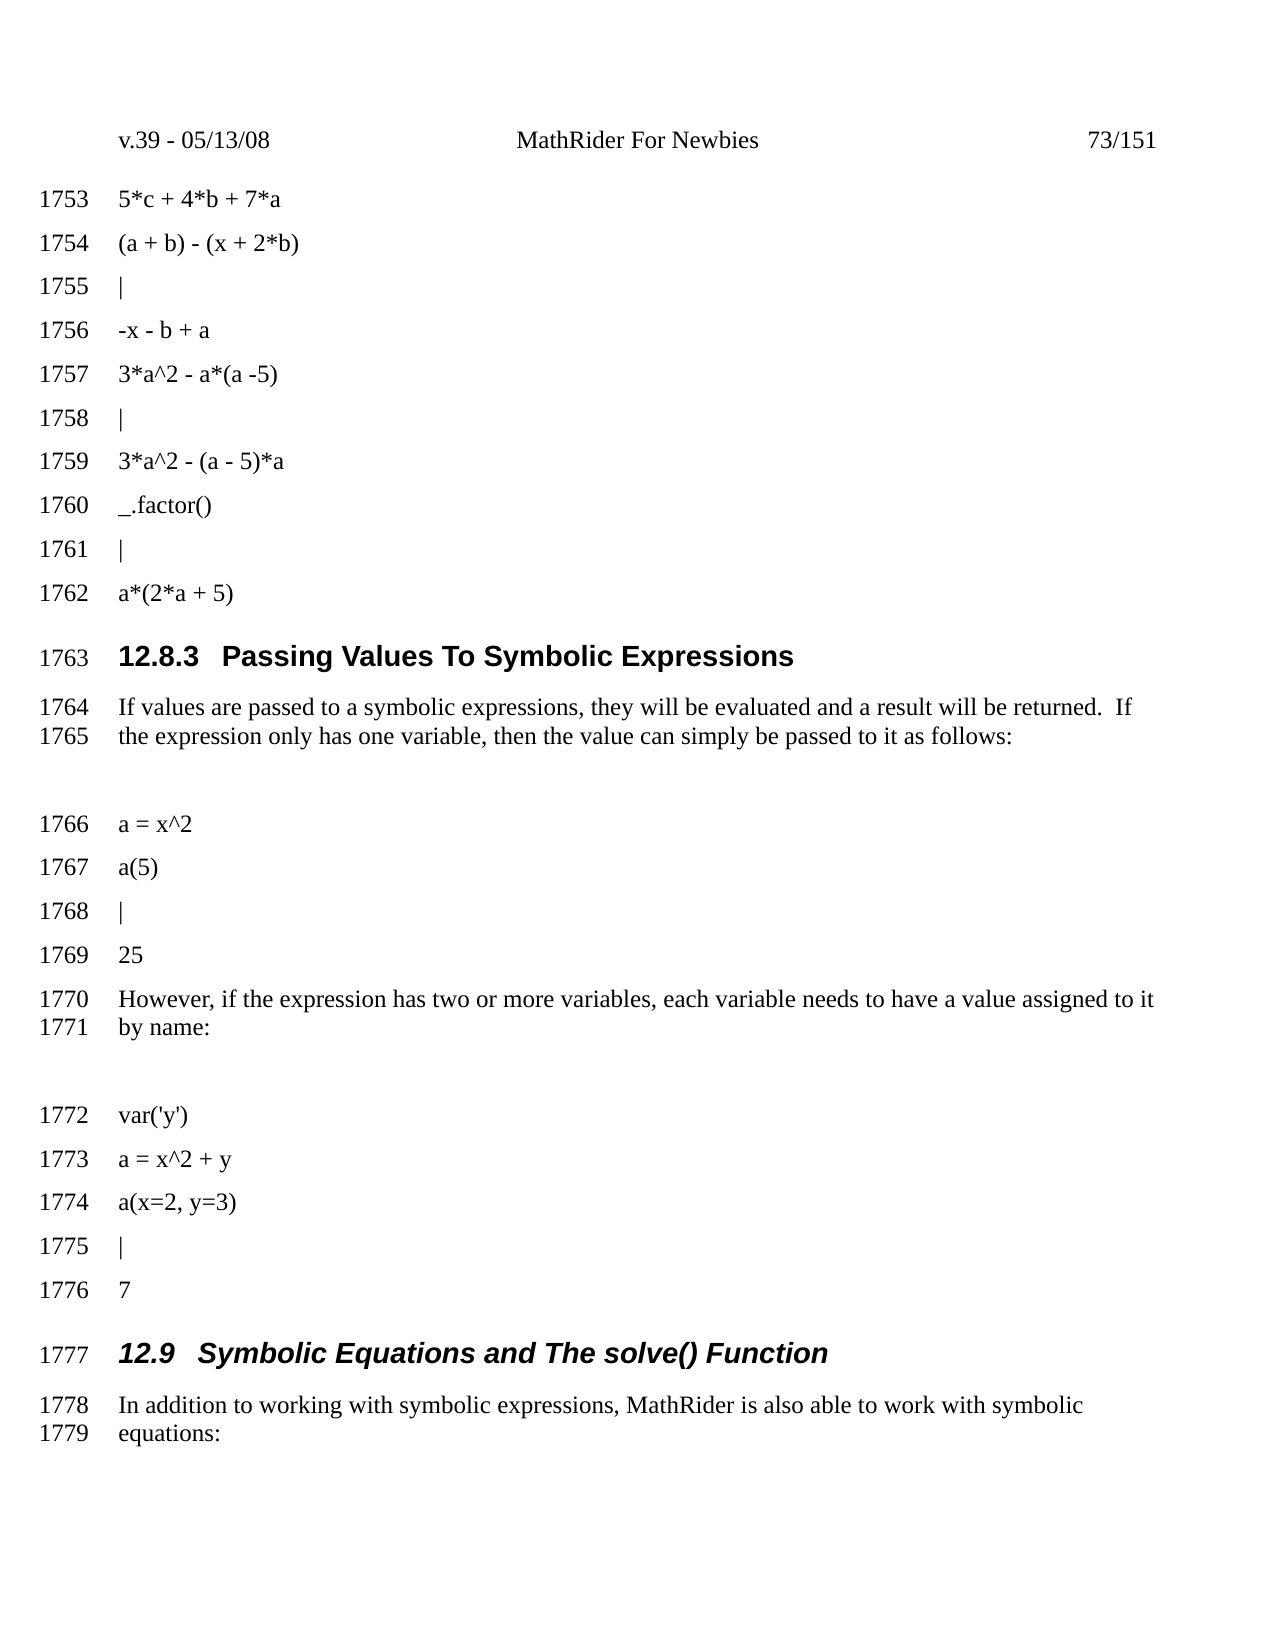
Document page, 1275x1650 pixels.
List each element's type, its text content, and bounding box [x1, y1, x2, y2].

text 25 [118, 940, 1157, 969]
text | [118, 1231, 1157, 1260]
text However, if the expression has two or more variables, each variable needs to have a value assigned to it by name: [118, 984, 1157, 1041]
text In addition to working with symbolic expressions, MathRider is also able to work with symbolic equations: [118, 1390, 1157, 1447]
text 3*a^2 - (a - 5)*a [118, 446, 1157, 475]
text | [118, 403, 1157, 431]
text 3*a^2 - a*(a -5) [118, 359, 1157, 388]
text | [118, 271, 1157, 300]
text a = x^2 + y [118, 1144, 1157, 1172]
text 5*c + 4*b + 7*a [118, 184, 1157, 213]
text If values are passed to a symbolic expressions, they will be evaluated and a result will be returned. If the expression only has one variable, then the value can simply be passed to it as follows: [118, 692, 1157, 750]
subtitle Passing Values To Symbolic Expressions [118, 639, 1157, 672]
text -x - b + a [118, 315, 1157, 344]
text 7 [118, 1275, 1157, 1304]
text (a + b) - (x + 2*b) [118, 228, 1157, 256]
text _.factor() [118, 490, 1157, 519]
text var('y') [118, 1100, 1157, 1129]
text a(x=2, y=3) [118, 1187, 1157, 1216]
subtitle Symbolic Equations and The solve() Function [118, 1336, 1157, 1370]
text a(5) [118, 852, 1157, 881]
text a = x^2 [118, 809, 1157, 837]
text | [118, 534, 1157, 563]
text | [118, 896, 1157, 925]
text a*(2*a + 5) [118, 578, 1157, 606]
